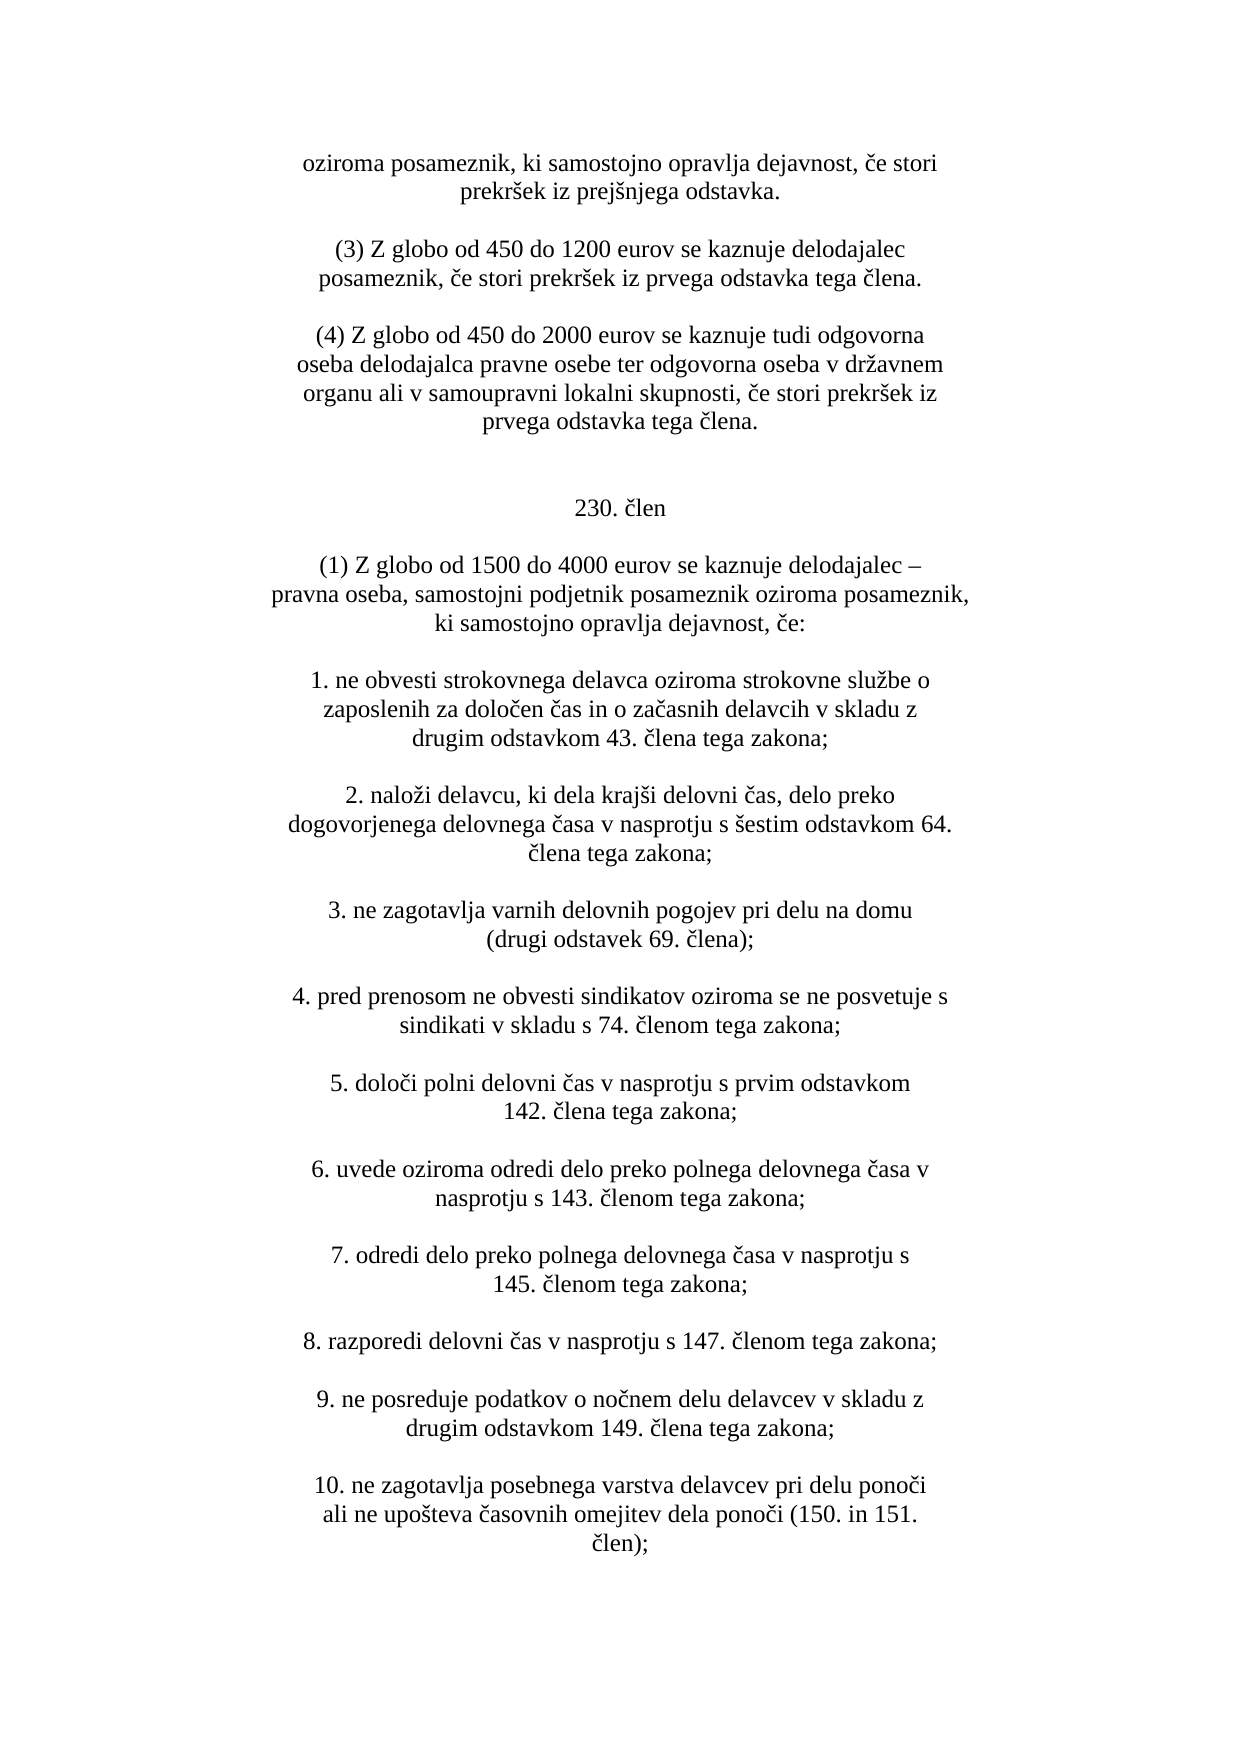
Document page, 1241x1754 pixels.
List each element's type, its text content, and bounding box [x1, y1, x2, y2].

table_header oziroma posameznik, ki samostojno opravlja dejavnost, če stori prekršek iz prejšnjega odstavka. (3) Z globo od 450 do 1200 eurov se kaznuje delodajalec posameznik, če stori prekršek iz prvega odstavka tega člena. (4) Z globo od 450 do 2000 eurov se kaznuje tudi odgovorna oseba delodajalca pravne osebe ter odgovorna oseba v državnem organu ali v samoupravni lokalni skupnosti, če stori prekršek iz prvega odstavka tega člena. 230. člen (1) Z globo od 1500 do 4000 eurov se kaznuje delodajalec – pravna oseba, samostojni podjetnik posameznik oziroma posameznik, ki samostojno opravlja dejavnost, če: 1. ne obvesti strokovnega delavca oziroma strokovne službe o zaposlenih za določen čas in o začasnih delavcih v skladu z drugim odstavkom 43. člena tega zakona; 2. naloži delavcu, ki dela krajši delovni čas, delo preko dogovorjenega delovnega časa v nasprotju s šestim odstavkom 64. člena tega zakona; 3. ne zagotavlja varnih delovnih pogojev pri delu na domu (drugi odstavek 69. člena); 4. pred prenosom ne obvesti sindikatov oziroma se ne posvetuje s sindikati v skladu s 74. členom tega zakona; 5. določi polni delovni čas v nasprotju s prvim odstavkom 142. člena tega zakona; 6. uvede oziroma odredi delo preko polnega delovnega časa v nasprotju s 143. členom tega zakona; 7. odredi delo preko polnega delovnega časa v nasprotju s 145. členom tega zakona; 8. razporedi delovni čas v nasprotju s 147. členom tega zakona; 9. ne posreduje podatkov o nočnem delu delavcev v skladu z drugim odstavkom 149. člena tega zakona; 10. ne zagotavlja posebnega varstva delavcev pri delu ponoči ali ne upošteva časovnih omejitev dela ponoči (150. in 151. člen); [138, 148, 1102, 1585]
